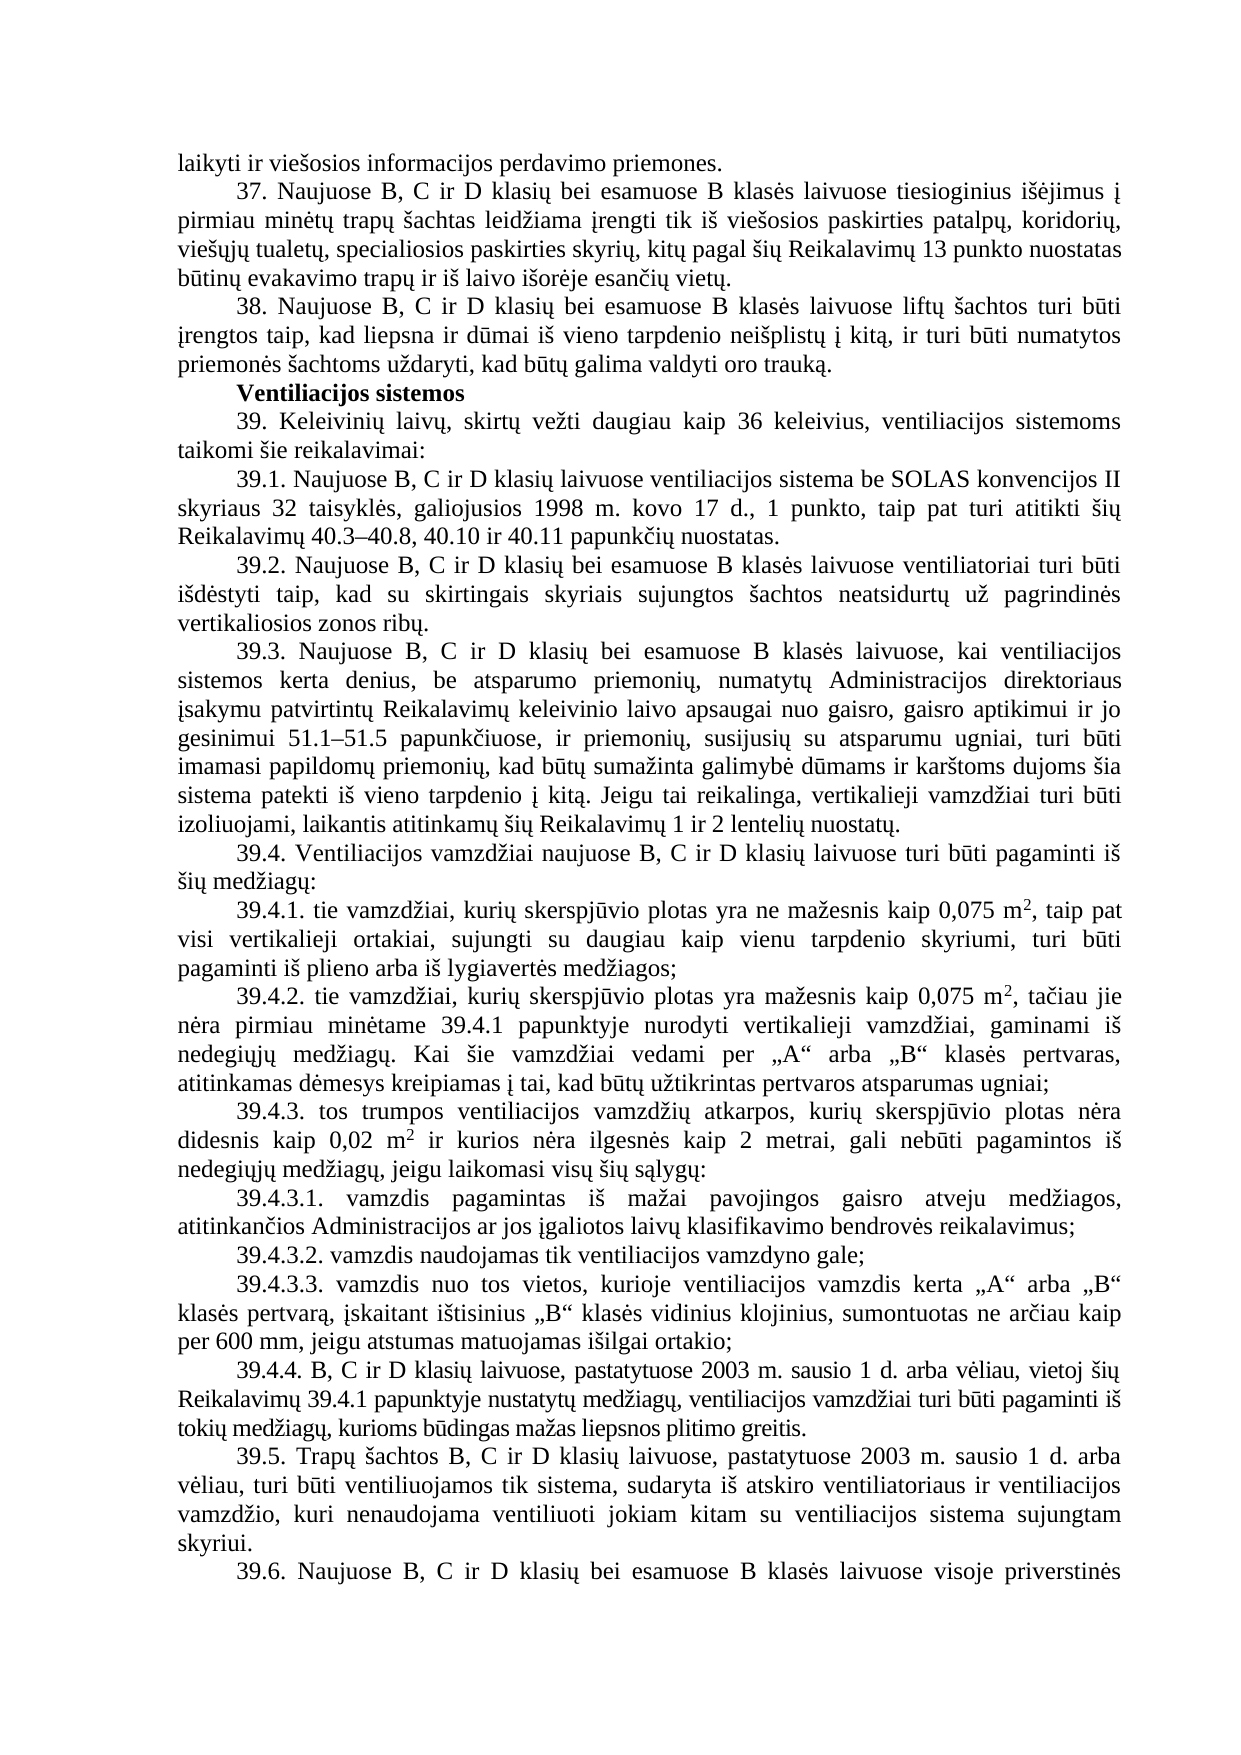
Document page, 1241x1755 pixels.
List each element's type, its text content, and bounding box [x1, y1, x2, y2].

text 39.3. Naujuose B, C ir D klasių bei esamuose B klasės laivuose, kai ventiliacijos sistemos kerta denius, be atsparumo priemonių, numatytų Administracijos direktoriaus įsakymu patvirtintų Reikalavimų keleivinio laivo apsaugai nuo gaisro, gaisro aptikimui ir jo gesinimui 51.1–51.5 papunkčiuose, ir priemonių, susijusių su atsparumu ugniai, turi būti imamasi papildomų priemonių, kad būtų sumažinta galimybė dūmams ir karštoms dujoms šia sistema patekti iš vieno tarpdenio į kitą. Jeigu tai reikalinga, vertikalieji vamzdžiai turi būti izoliuojami, laikantis atitinkamų šių Reikalavimų 1 ir 2 lentelių nuostatų. [177, 636, 1122, 838]
text 39.4.3.2. vamzdis naudojamas tik ventiliacijos vamzdyno gale; [177, 1240, 1122, 1269]
text 37. Naujuose B, C ir D klasių bei esamuose B klasės laivuose tiesioginius išėjimus į pirmiau minėtų trapų šachtas leidžiama įrengti tik iš viešosios paskirties patalpų, koridorių, viešųjų tualetų, specialiosios paskirties skyrių, kitų pagal šių Reikalavimų 13 punkto nuostatas būtinų evakavimo trapų ir iš laivo išorėje esančių vietų. [177, 176, 1122, 291]
text 39.4.1. tie vamzdžiai, kurių skerspjūvio plotas yra ne mažesnis kaip 0,075 m2, taip pat visi vertikalieji ortakiai, sujungti su daugiau kaip vienu tarpdenio skyriumi, turi būti pagaminti iš plieno arba iš lygiavertės medžiagos; [177, 895, 1122, 981]
text laikyti ir viešosios informacijos perdavimo priemones. [177, 148, 1122, 176]
text 38. Naujuose B, C ir D klasių bei esamuose B klasės laivuose liftų šachtos turi būti įrengtos taip, kad liepsna ir dūmai iš vieno tarpdenio neišplistų į kitą, ir turi būti numatytos priemonės šachtoms uždaryti, kad būtų galima valdyti oro trauką. [177, 291, 1122, 378]
text 39.4.3.1. vamzdis pagamintas iš mažai pavojingos gaisro atveju medžiagos, atitinkančios Administracijos ar jos įgaliotos laivų klasifikavimo bendrovės reikalavimus; [177, 1183, 1122, 1240]
text 39.1. Naujuose B, C ir D klasių laivuose ventiliacijos sistema be SOLAS konvencijos II skyriaus 32 taisyklės, galiojusios 1998 m. kovo 17 d., 1 punkto, taip pat turi atitikti šių Reikalavimų 40.3–40.8, 40.10 ir 40.11 papunkčių nuostatas. [177, 464, 1122, 550]
text 39.6. Naujuose B, C ir D klasių bei esamuose B klasės laivuose visoje priverstinės [177, 1556, 1122, 1585]
text 39.4. Ventiliacijos vamzdžiai naujuose B, C ir D klasių laivuose turi būti pagaminti iš šių medžiagų: [177, 838, 1122, 895]
text 39.5. Trapų šachtos B, C ir D klasių laivuose, pastatytuose 2003 m. sausio 1 d. arba vėliau, turi būti ventiliuojamos tik sistema, sudaryta iš atskiro ventiliatoriaus ir ventiliacijos vamzdžio, kuri nenaudojama ventiliuoti jokiam kitam su ventiliacijos sistema sujungtam skyriui. [177, 1441, 1122, 1556]
text 39.4.3. tos trumpos ventiliacijos vamzdžių atkarpos, kurių skerspjūvio plotas nėra didesnis kaip 0,02 m2 ir kurios nėra ilgesnės kaip 2 metrai, gali nebūti pagamintos iš nedegiųjų medžiagų, jeigu laikomasi visų šių sąlygų: [177, 1096, 1122, 1183]
text Ventiliacijos sistemos [177, 378, 1122, 406]
text 39.4.4. B, C ir D klasių laivuose, pastatytuose 2003 m. sausio 1 d. arba vėliau, vietoj šių Reikalavimų 39.4.1 papunktyje nustatytų medžiagų, ventiliacijos vamzdžiai turi būti pagaminti iš tokių medžiagų, kurioms būdingas mažas liepsnos plitimo greitis. [177, 1355, 1122, 1441]
text 39. Keleivinių laivų, skirtų vežti daugiau kaip 36 keleivius, ventiliacijos sistemoms taikomi šie reikalavimai: [177, 406, 1122, 464]
text 39.2. Naujuose B, C ir D klasių bei esamuose B klasės laivuose ventiliatoriai turi būti išdėstyti taip, kad su skirtingais skyriais sujungtos šachtos neatsidurtų už pagrindinės vertikaliosios zonos ribų. [177, 550, 1122, 636]
text 39.4.2. tie vamzdžiai, kurių skerspjūvio plotas yra mažesnis kaip 0,075 m2, tačiau jie nėra pirmiau minėtame 39.4.1 papunktyje nurodyti vertikalieji vamzdžiai, gaminami iš nedegiųjų medžiagų. Kai šie vamzdžiai vedami per „A“ arba „B“ klasės pertvaras, atitinkamas dėmesys kreipiamas į tai, kad būtų užtikrintas pertvaros atsparumas ugniai; [177, 981, 1122, 1096]
text 39.4.3.3. vamzdis nuo tos vietos, kurioje ventiliacijos vamzdis kerta „A“ arba „B“ klasės pertvarą, įskaitant ištisinius „B“ klasės vidinius klojinius, sumontuotas ne arčiau kaip per 600 mm, jeigu atstumas matuojamas išilgai ortakio; [177, 1269, 1122, 1355]
